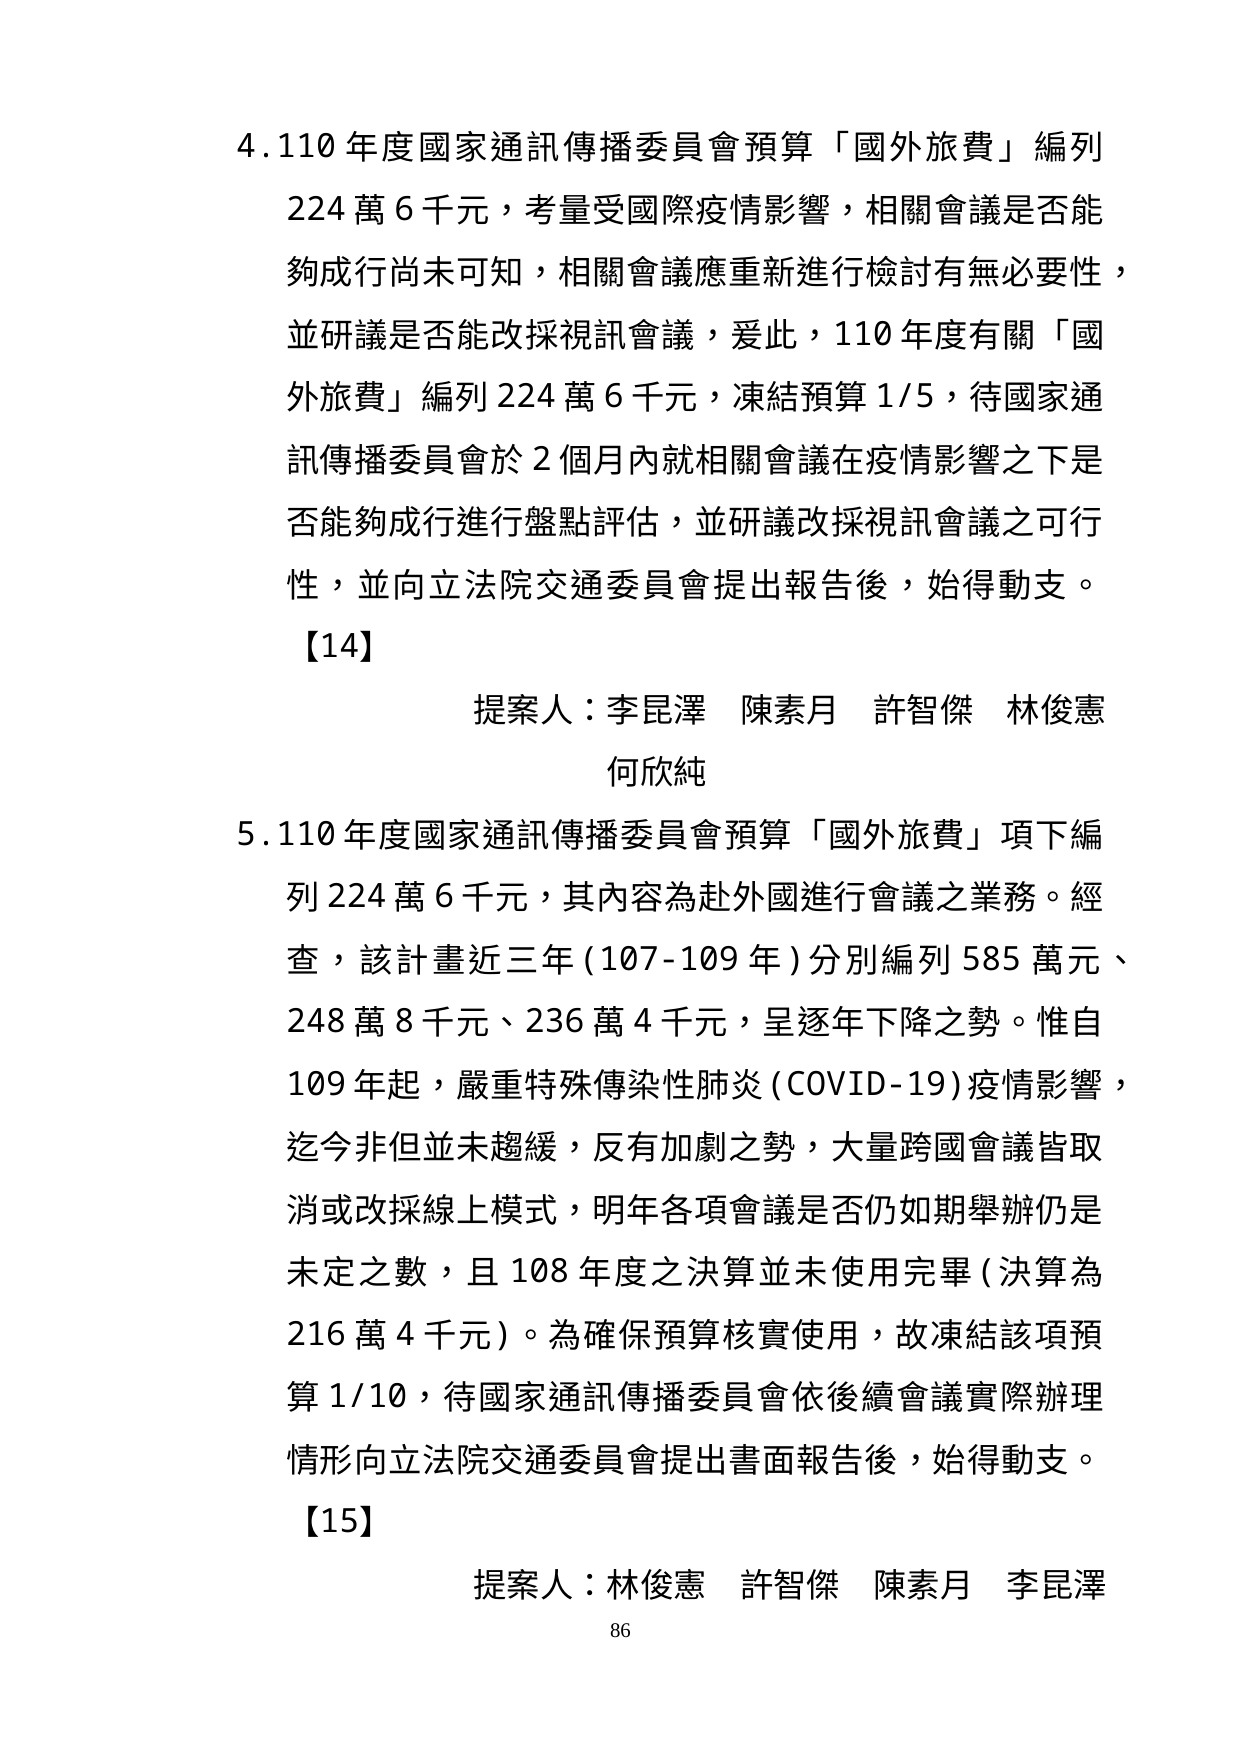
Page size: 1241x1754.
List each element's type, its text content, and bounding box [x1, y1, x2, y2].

text 提案人：李昆澤 陳素月 許智傑 林俊憲 何欣純 [473, 666, 1117, 791]
text 提案人：林俊憲 許智傑 陳素月 李昆澤 [473, 1541, 1117, 1603]
text 5.110年度國家通訊傳播委員會預算「國外旅費」項下編列224萬6千元，其內容為赴外國進行會議之業務。經查，該計畫近三年(107-109年)分別編列585萬元、248萬8千元、236萬4千元，呈逐年下降之勢。惟自109年起，嚴重特殊傳染性肺炎(COVID-19)疫情影響，迄今非但並未趨緩，反有加劇之勢，大量跨國會議皆取消或改採線上模式，明年各項會議是否仍如期舉辦仍是未定之數，且108年度之決算並未使用完畢(決算為216萬4千元)。為確保預算核實使用，故凍結該項預算1/10，待國家通訊傳播委員會依後續會議實際辦理情形向立法院交通委員會提出書面報告後，始得動支。【15】 [236, 791, 1104, 1541]
text 4.110年度國家通訊傳播委員會預算「國外旅費」編列224萬6千元，考量受國際疫情影響，相關會議是否能夠成行尚未可知，相關會議應重新進行檢討有無必要性，並研議是否能改採視訊會議，爰此，110年度有關「國外旅費」編列224萬6千元，凍結預算1/5，待國家通訊傳播委員會於2個月內就相關會議在疫情影響之下是否能夠成行進行盤點評估，並研議改採視訊會議之可行性，並向立法院交通委員會提出報告後，始得動支。【14】 [236, 103, 1104, 666]
